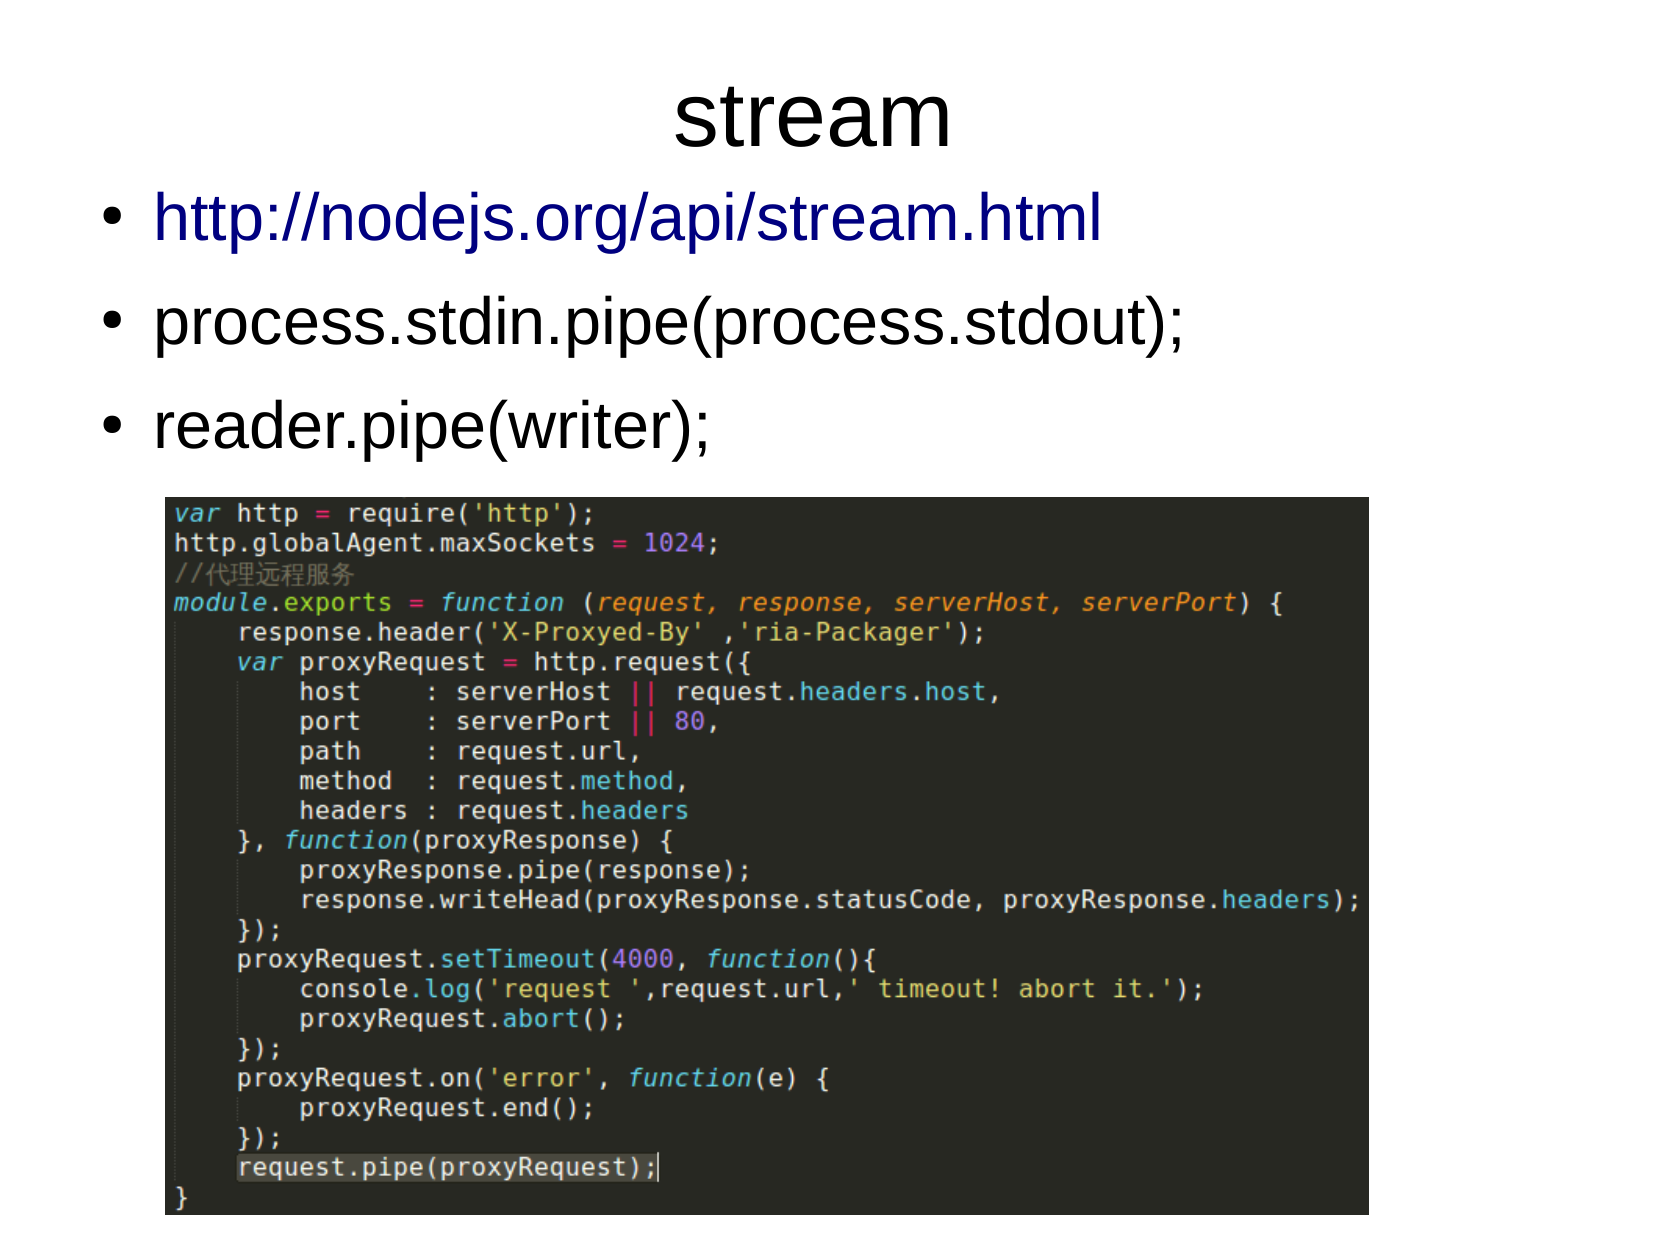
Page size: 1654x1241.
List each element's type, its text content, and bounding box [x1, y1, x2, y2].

picture [165, 497, 1369, 1216]
title stream [82, 49, 1571, 181]
list http://nodejs.org/api/stream.html process.stdin.pipe(process.stdout); reader.pipe(writer); [82, 180, 1538, 1201]
